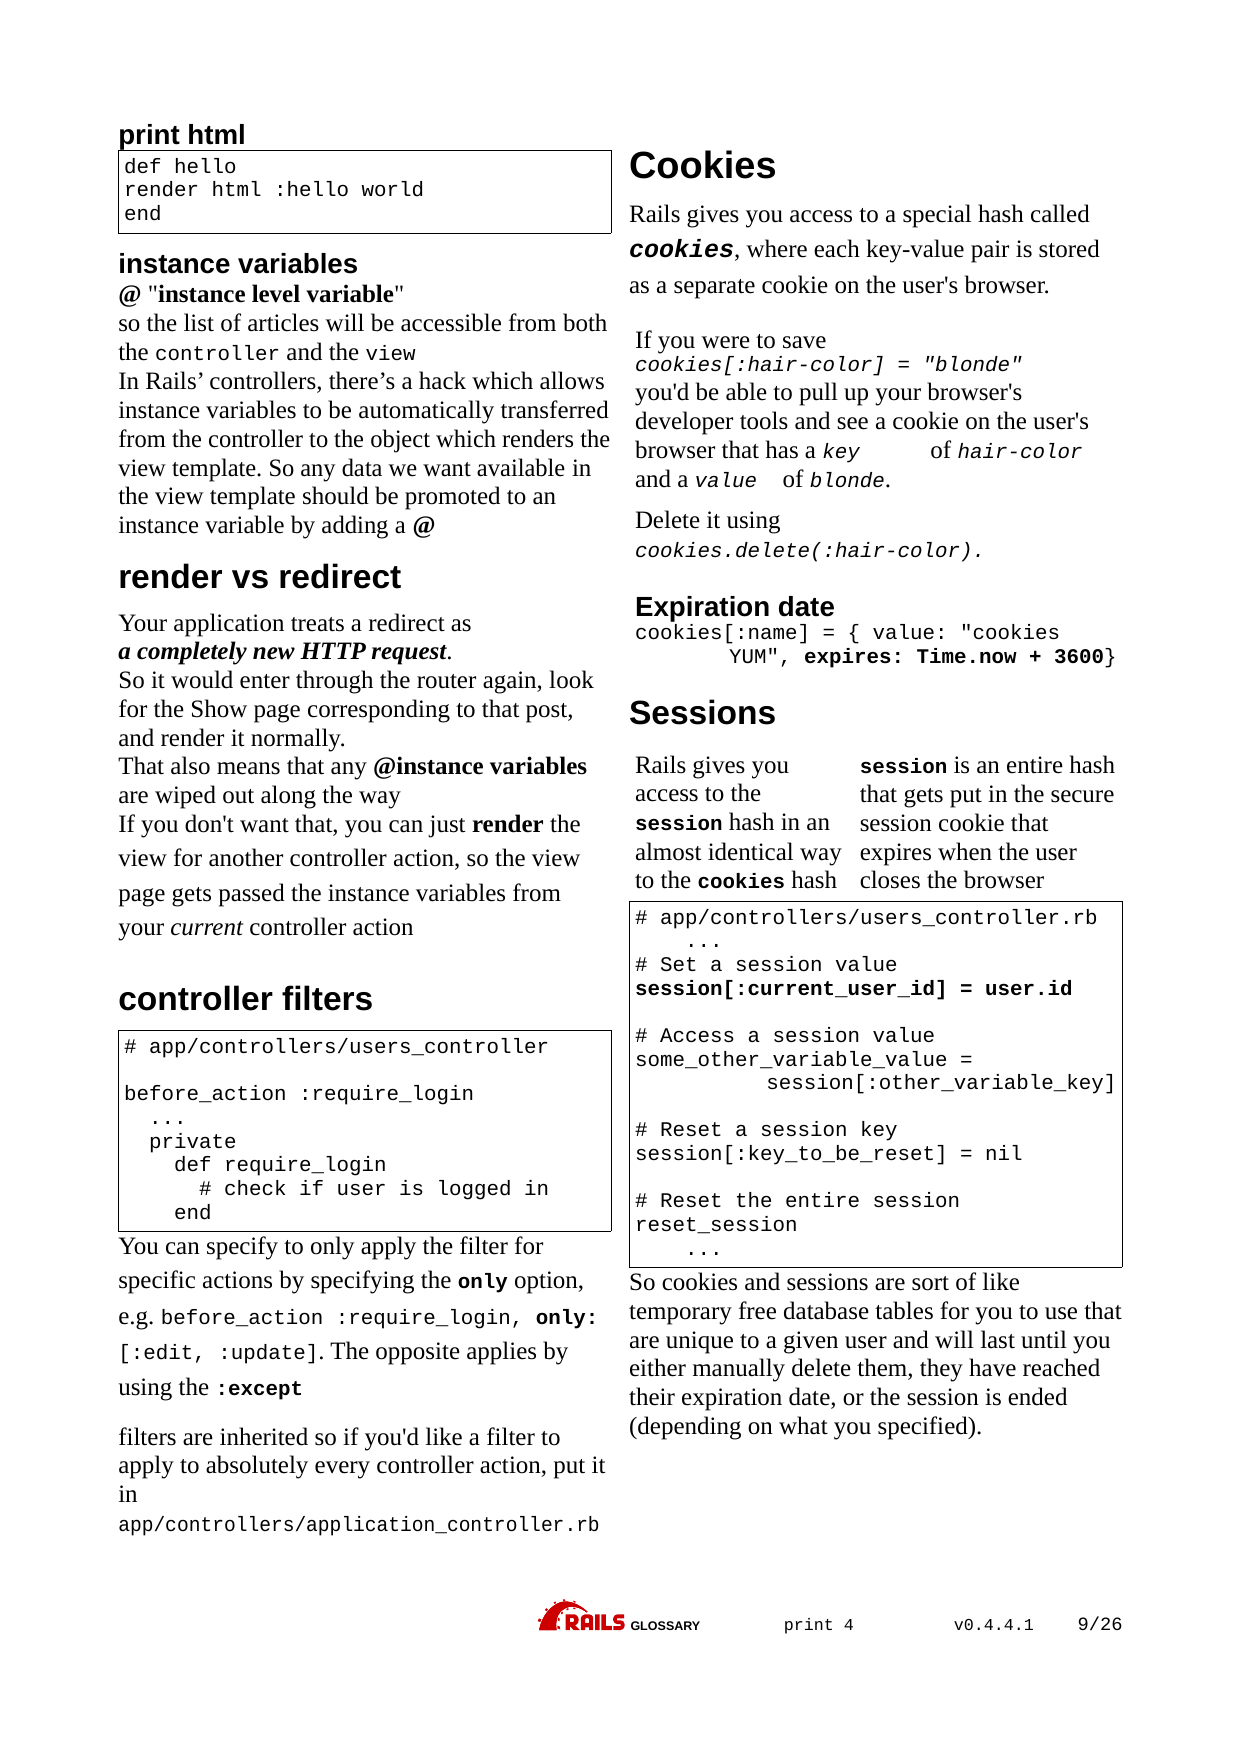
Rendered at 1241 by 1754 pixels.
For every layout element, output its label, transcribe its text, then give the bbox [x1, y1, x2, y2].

text That also means that any @instance variables are wiped out along the way [118, 751, 611, 809]
text In Rails’ controllers, there’s a hack which allows instance variables to be automatically transferred from the controller to the object which renders the view template. So any data we want available in the view template should be promoted to an [118, 366, 611, 510]
text If you don't want that, you can just render the view for another controller action, so the view page gets passed the instance variables from your current controller action [118, 809, 611, 941]
text so the list of articles will be accessible from both the controller and the view [118, 308, 611, 366]
text You can specify to only apply the filter for specific actions by specifying the only option, e.g. before_action :require_login, only: [:edit, :update]. The opposite applies by using the :except [118, 1232, 611, 1401]
table_cell Delete it using cookies.delete(:hair-color). [629, 500, 1122, 570]
table_header # app/controllers/users_controller before_action :require_login ... private def require_login # check if user is logged in end [119, 1031, 611, 1231]
text So it would enter through the router again, look for the Show page corresponding to that post, and render it normally. [118, 665, 611, 751]
table_header Rails gives you access to the session hash in an almost identical way to the cookies hash [629, 744, 854, 901]
subtitle instance variables [118, 247, 611, 279]
text @ "instance level variable" [118, 279, 611, 308]
text Your application treats a redirect as [118, 608, 611, 636]
table_header If you were to save cookies[:hair-color] = "blonde" you'd be able to pull up your browser's developer tools and see a cookie on the user's browser that has a key of hair-color and a value of blonde. [629, 319, 1122, 500]
text So cookies and sessions are sort of like temporary free database tables for you to use that are unique to a given user and will last until you either manually delete them, they have reached their expiration date, or the session is ended (depending on what you specified). [629, 1268, 1122, 1440]
subtitle controller filters [118, 979, 611, 1018]
text filters are inherited so if you'd like a filter to apply to absolutely every controller action, put it in app/controllers/application_controller.rb [118, 1422, 611, 1537]
text a completely new HTTP request. [118, 636, 611, 665]
text Rails gives you access to a special hash called cookies, where each key-value pair is stored as a separate cookie on the user's browser. [629, 199, 1122, 299]
subtitle print html [118, 118, 611, 150]
subtitle Sessions [629, 693, 1122, 731]
table_cell # app/controllers/users_controller.rb ... # Set a session value session[:current_user_id] = user.id # Access a session value some_other_variable_value = session[:other_variable_key] # Reset a session key session[:key_to_be_reset] = nil # Reset the entire session reset_session ... [630, 902, 1122, 1267]
table_header def hello render html :hello world end [119, 151, 611, 232]
text instance variable by adding a @ [118, 510, 611, 539]
table_cell Expiration date cookies[:name] = { value: "cookies YUM", expires: Time.now + 3600} [629, 570, 1122, 675]
subtitle render vs redirect [118, 557, 611, 595]
subtitle Cookies [629, 143, 1122, 187]
table_header session is an entire hash that gets put in the secure session cookie that expires when the user closes the browser [854, 744, 1122, 901]
